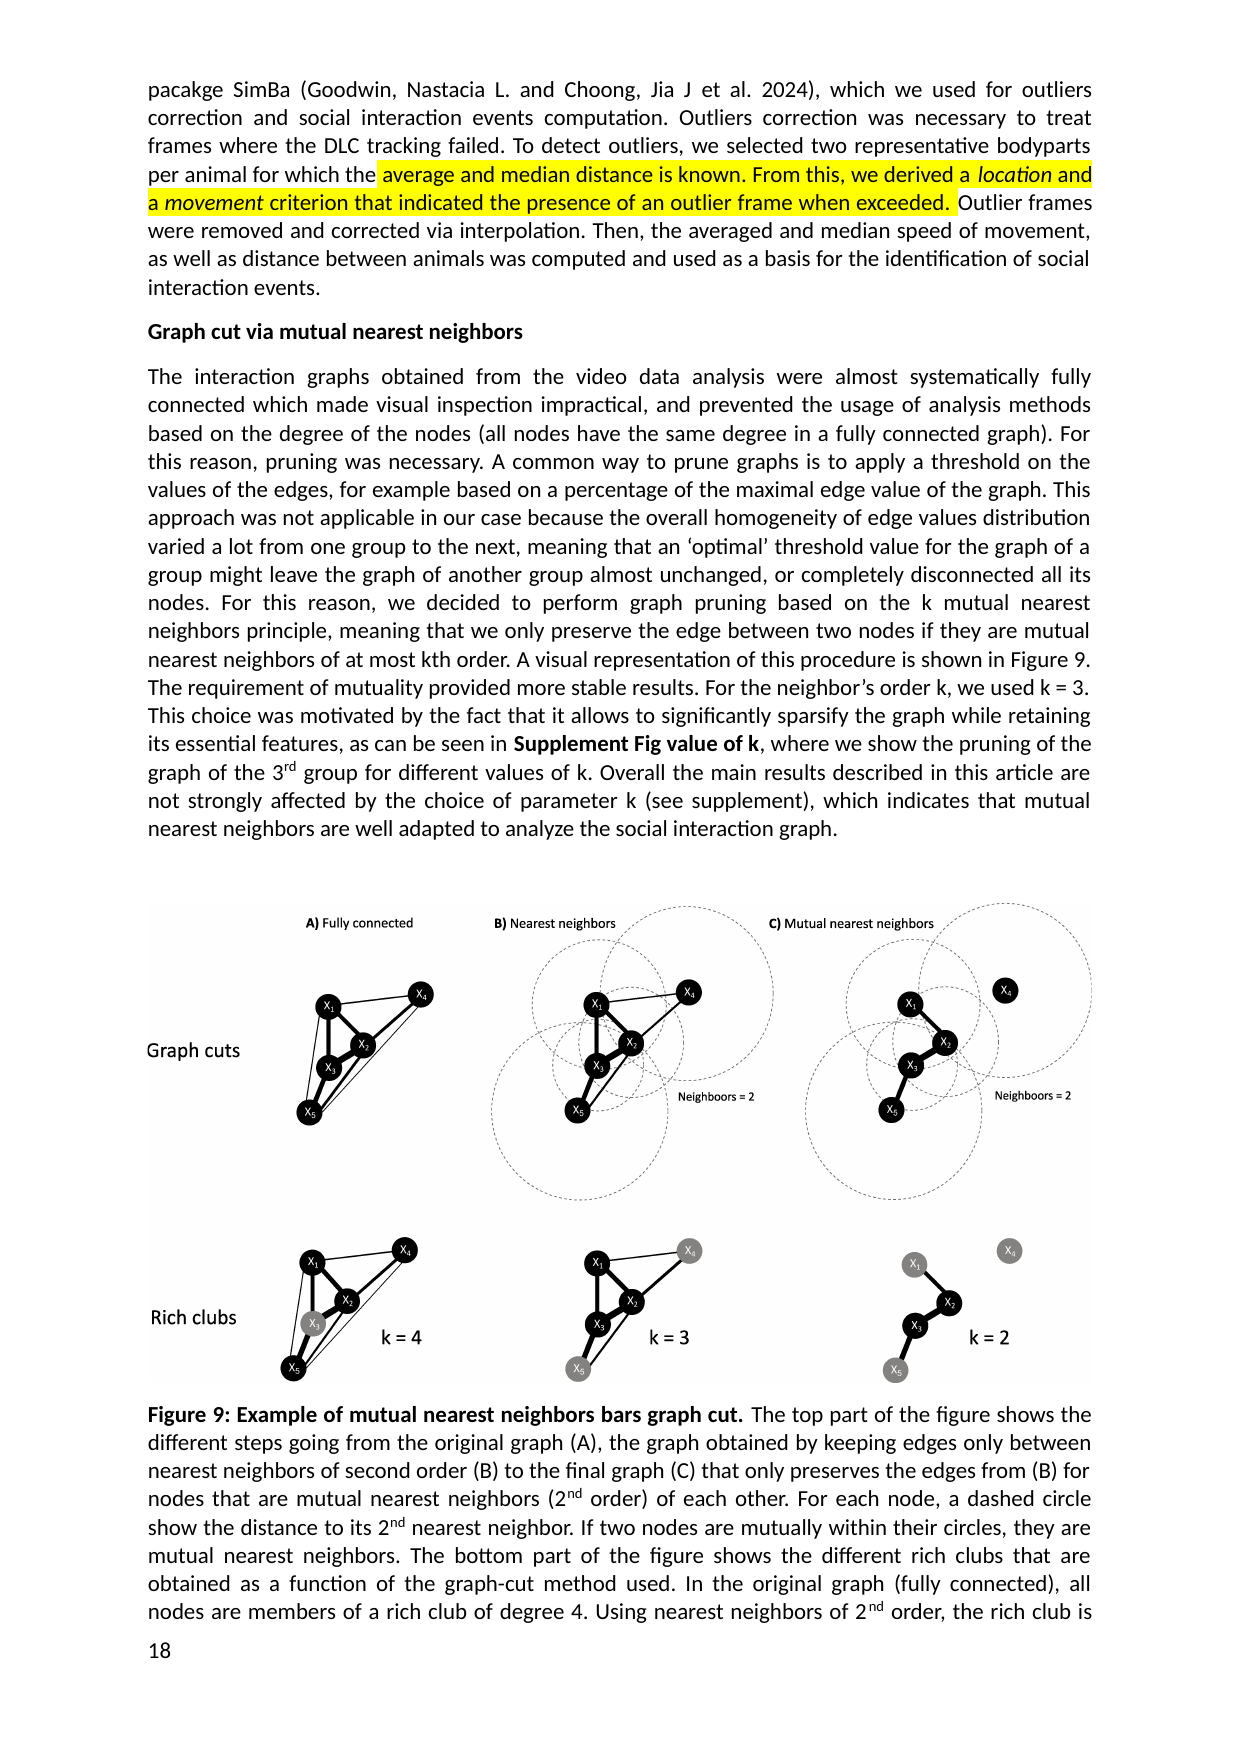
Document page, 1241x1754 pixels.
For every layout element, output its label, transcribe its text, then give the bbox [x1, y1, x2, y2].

list pacakge SimBa (Goodwin, Nastacia L. and Choong, Jia J et al. 2024), which we used for outliers correction and social interaction events computation. Outliers correction was necessary to treat frames where the DLC tracking failed. To detect outliers, we selected two representative bodyparts per animal for which the average and median distance is known. From this, we derived a location and a movement criterion that indicated the presence of an outlier frame when exceeded. Outlier frames were removed and corrected via interpolation. Then, the averaged and median speed of movement, as well as distance between animals was computed and used as a basis for the identification of social interaction events. [148, 75, 1093, 301]
list The interaction graphs obtained from the video data analysis were almost systematically fully connected which made visual inspection impractical, and prevented the usage of analysis methods based on the degree of the nodes (all nodes have the same degree in a fully connected graph). For this reason, pruning was necessary. A common way to prune graphs is to apply a threshold on the values of the edges, for example based on a percentage of the maximal edge value of the graph. This approach was not applicable in our case because the overall homogeneity of edge values distribution varied a lot from one group to the next, meaning that an ‘optimal’ threshold value for the graph of a group might leave the graph of another group almost unchanged, or completely disconnected all its nodes. For this reason, we decided to perform graph pruning based on the k mutual nearest neighbors principle, meaning that we only preserve the edge between two nodes if they are mutual nearest neighbors of at most kth order. A visual representation of this procedure is shown in Figure 9. The requirement of mutuality provided more stable results. For the neighbor’s order k, we used k = 3. This choice was motivated by the fact that it allows to significantly sparsify the graph while retaining its essential features, as can be seen in Supplement Fig value of k, where we show the pruning of the graph of the 3rd group for different values of k. Overall the main results described in this article are not strongly affected by the choice of parameter k (see supplement), which indicates that mutual nearest neighbors are well adapted to analyze the social interaction graph. [148, 362, 1093, 842]
list Figure 9: Example of mutual nearest neighbors bars graph cut. The top part of the figure shows the different steps going from the original graph (A), the graph obtained by keeping edges only between nearest neighbors of second order (B) to the final graph (C) that only preserves the edges from (B) for nodes that are mutual nearest neighbors (2nd order) of each other. For each node, a dashed circle show the distance to its 2nd nearest neighbor. If two nodes are mutually within their circles, they are mutual nearest neighbors. The bottom part of the figure shows the different rich clubs that are obtained as a function of the graph-cut method used. In the original graph (fully connected), all nodes are members of a rich club of degree 4. Using nearest neighbors of 2nd order, the rich club is [148, 1400, 1093, 1626]
list Graph cut via mutual nearest neighbors [148, 317, 1093, 346]
